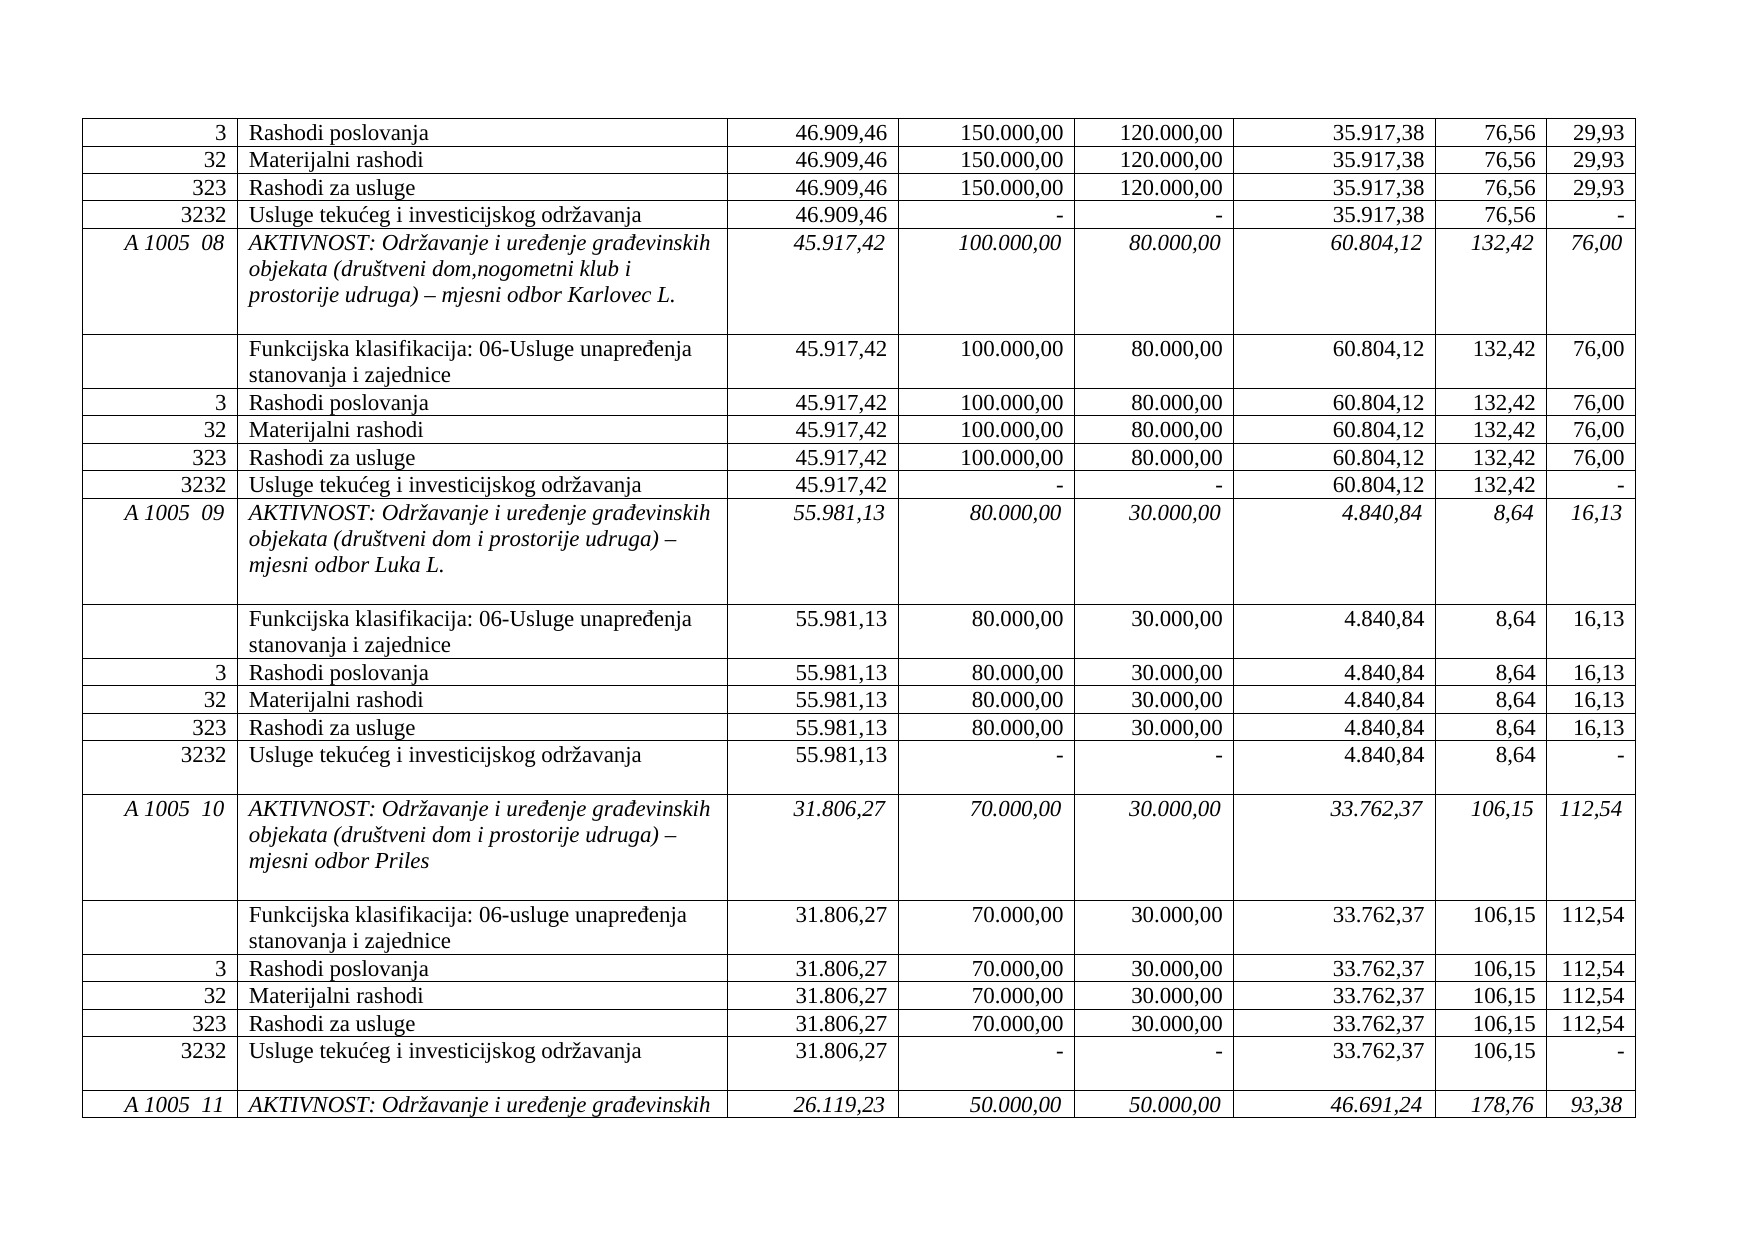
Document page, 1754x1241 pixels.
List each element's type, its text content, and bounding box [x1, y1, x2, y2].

table_cell 55.981,13 [728, 714, 898, 740]
table_cell 60.804,12 [1234, 335, 1435, 388]
table_cell A 1005 08 [83, 229, 237, 334]
table_cell 120.000,00 [1075, 119, 1233, 146]
table_cell 112,54 [1547, 901, 1635, 954]
table_cell 76,56 [1436, 119, 1546, 146]
table_cell 33.762,37 [1234, 1010, 1435, 1036]
table_cell 76,00 [1547, 335, 1635, 388]
table_cell 8,64 [1436, 605, 1546, 658]
table_cell Rashodi poslovanja [238, 389, 727, 415]
table_cell 150.000,00 [899, 147, 1074, 173]
table_cell Rashodi za usluge [238, 1010, 727, 1036]
table_cell 76,00 [1547, 416, 1635, 443]
table_cell 70.000,00 [899, 795, 1074, 900]
table_cell 16,13 [1547, 499, 1635, 604]
table_cell 60.804,12 [1234, 416, 1435, 443]
table_cell 100.000,00 [899, 229, 1074, 334]
table_cell 30.000,00 [1075, 714, 1233, 740]
table_cell AKTIVNOST: Održavanje i uređenje građevinskih objekata (društveni dom i prostorije udruga) – mjesni odbor Luka L. [238, 499, 727, 604]
table_cell 55.981,13 [728, 659, 898, 685]
table_cell 30.000,00 [1075, 605, 1233, 658]
table_cell Rashodi poslovanja [238, 119, 727, 146]
table_cell 29,93 [1547, 174, 1635, 200]
table_cell 106,15 [1436, 1010, 1546, 1036]
table_cell 45.917,42 [728, 416, 898, 443]
table_cell 323 [83, 174, 237, 200]
table_cell 100.000,00 [899, 444, 1074, 470]
table_cell 8,64 [1436, 659, 1546, 685]
table_cell 46.909,46 [728, 119, 898, 146]
table_cell Funkcijska klasifikacija: 06-Usluge unapređenja stanovanja i zajednice [238, 605, 727, 658]
table_cell Materijalni rashodi [238, 686, 727, 712]
table_cell 3232 [83, 1037, 237, 1090]
table_cell 8,64 [1436, 499, 1546, 604]
table_cell - [1075, 1037, 1233, 1090]
table_cell 80.000,00 [899, 605, 1074, 658]
table_cell 150.000,00 [899, 119, 1074, 146]
table_cell 30.000,00 [1075, 659, 1233, 685]
table_cell 32 [83, 686, 237, 712]
table_cell 70.000,00 [899, 901, 1074, 954]
table_cell 150.000,00 [899, 174, 1074, 200]
table_cell 112,54 [1547, 982, 1635, 1009]
table_cell 4.840,84 [1234, 605, 1435, 658]
table_cell 70.000,00 [899, 955, 1074, 981]
table_cell 60.804,12 [1234, 444, 1435, 470]
table_cell 35.917,38 [1234, 147, 1435, 173]
table_cell 70.000,00 [899, 982, 1074, 1009]
table_cell 30.000,00 [1075, 795, 1233, 900]
table_cell 32 [83, 982, 237, 1009]
table_cell - [1547, 1037, 1635, 1090]
table_cell AKTIVNOST: Održavanje i uređenje građevinskih objekata (društveni dom,nogometni klub i prostorije udruga) – mjesni odbor Karlovec L. [238, 229, 727, 334]
table_cell 50.000,00 [899, 1091, 1074, 1117]
table_cell 80.000,00 [1075, 444, 1233, 470]
table_cell 80.000,00 [899, 659, 1074, 685]
table_cell 3 [83, 119, 237, 146]
table_cell 50.000,00 [1075, 1091, 1233, 1117]
table_cell 80.000,00 [1075, 335, 1233, 388]
table_cell 31.806,27 [728, 901, 898, 954]
table_cell 4.840,84 [1234, 686, 1435, 712]
table_cell - [899, 201, 1074, 228]
table_cell 30.000,00 [1075, 1010, 1233, 1036]
table_cell - [899, 471, 1074, 497]
table_cell - [899, 741, 1074, 794]
table_cell 120.000,00 [1075, 174, 1233, 200]
table_cell 132,42 [1436, 335, 1546, 388]
table_cell Rashodi poslovanja [238, 955, 727, 981]
table_cell 76,56 [1436, 147, 1546, 173]
table_cell 45.917,42 [728, 389, 898, 415]
table_cell 76,00 [1547, 389, 1635, 415]
table_cell 45.917,42 [728, 229, 898, 334]
table_cell 46.909,46 [728, 147, 898, 173]
table_cell 132,42 [1436, 229, 1546, 334]
table_cell 4.840,84 [1234, 741, 1435, 794]
table_cell Materijalni rashodi [238, 147, 727, 173]
table_cell 55.981,13 [728, 605, 898, 658]
table_cell 32 [83, 416, 237, 443]
table_cell 76,00 [1547, 229, 1635, 334]
table_cell 120.000,00 [1075, 147, 1233, 173]
table_cell 33.762,37 [1234, 795, 1435, 900]
table_cell 31.806,27 [728, 1037, 898, 1090]
table_cell 30.000,00 [1075, 901, 1233, 954]
table_cell 3 [83, 659, 237, 685]
table_cell 106,15 [1436, 955, 1546, 981]
table_cell 80.000,00 [1075, 389, 1233, 415]
table_cell Usluge tekućeg i investicijskog održavanja [238, 471, 727, 497]
table_cell 100.000,00 [899, 416, 1074, 443]
table_cell 8,64 [1436, 714, 1546, 740]
table_cell 112,54 [1547, 1010, 1635, 1036]
table_cell 132,42 [1436, 471, 1546, 497]
table_cell 30.000,00 [1075, 686, 1233, 712]
table_cell 8,64 [1436, 686, 1546, 712]
table_cell 93,38 [1547, 1091, 1635, 1117]
table_cell Rashodi poslovanja [238, 659, 727, 685]
table_cell 100.000,00 [899, 335, 1074, 388]
table_cell 35.917,38 [1234, 119, 1435, 146]
table_cell 4.840,84 [1234, 714, 1435, 740]
table_cell Rashodi za usluge [238, 714, 727, 740]
table_cell 112,54 [1547, 795, 1635, 900]
table_cell - [899, 1037, 1074, 1090]
table_cell 112,54 [1547, 955, 1635, 981]
table_cell 80.000,00 [1075, 229, 1233, 334]
table_cell 76,00 [1547, 444, 1635, 470]
table_cell 30.000,00 [1075, 499, 1233, 604]
table_cell 45.917,42 [728, 471, 898, 497]
table_cell 31.806,27 [728, 1010, 898, 1036]
table_cell 33.762,37 [1234, 901, 1435, 954]
table_cell 45.917,42 [728, 335, 898, 388]
table_cell 33.762,37 [1234, 955, 1435, 981]
table_cell 33.762,37 [1234, 982, 1435, 1009]
table_cell 31.806,27 [728, 955, 898, 981]
table_cell 3232 [83, 741, 237, 794]
table_cell A 1005 09 [83, 499, 237, 604]
table_cell Rashodi za usluge [238, 174, 727, 200]
table_cell 80.000,00 [899, 714, 1074, 740]
table_cell - [1547, 741, 1635, 794]
table_cell 31.806,27 [728, 795, 898, 900]
table_cell 4.840,84 [1234, 499, 1435, 604]
table_cell 8,64 [1436, 741, 1546, 794]
table_cell 46.691,24 [1234, 1091, 1435, 1117]
table_cell 30.000,00 [1075, 955, 1233, 981]
table_cell 55.981,13 [728, 499, 898, 604]
table_cell 80.000,00 [899, 686, 1074, 712]
table_cell 3 [83, 955, 237, 981]
table_cell Materijalni rashodi [238, 416, 727, 443]
table_cell Funkcijska klasifikacija: 06-usluge unapređenja stanovanja i zajednice [238, 901, 727, 954]
table_cell 132,42 [1436, 444, 1546, 470]
table_cell 80.000,00 [899, 499, 1074, 604]
table_cell Usluge tekućeg i investicijskog održavanja [238, 741, 727, 794]
table_cell 32 [83, 147, 237, 173]
table_cell A 1005 11 [83, 1091, 237, 1117]
table_cell AKTIVNOST: Održavanje i uređenje građevinskih [238, 1091, 727, 1117]
table_cell [83, 901, 237, 954]
table_cell 60.804,12 [1234, 229, 1435, 334]
table_cell 70.000,00 [899, 1010, 1074, 1036]
table_cell 3232 [83, 471, 237, 497]
table_cell Funkcijska klasifikacija: 06-Usluge unapređenja stanovanja i zajednice [238, 335, 727, 388]
table_cell 178,76 [1436, 1091, 1546, 1117]
table_cell - [1075, 471, 1233, 497]
table_cell 132,42 [1436, 416, 1546, 443]
table_cell 31.806,27 [728, 982, 898, 1009]
table_cell 55.981,13 [728, 686, 898, 712]
table_cell 323 [83, 1010, 237, 1036]
table_cell 132,42 [1436, 389, 1546, 415]
table_cell 35.917,38 [1234, 174, 1435, 200]
table_cell Usluge tekućeg i investicijskog održavanja [238, 201, 727, 228]
table_cell 35.917,38 [1234, 201, 1435, 228]
table_cell - [1547, 201, 1635, 228]
table_cell 106,15 [1436, 1037, 1546, 1090]
table_cell 26.119,23 [728, 1091, 898, 1117]
table_cell 46.909,46 [728, 201, 898, 228]
table_cell 3232 [83, 201, 237, 228]
table_cell - [1075, 201, 1233, 228]
table_cell [83, 605, 237, 658]
table_cell 33.762,37 [1234, 1037, 1435, 1090]
table_cell 29,93 [1547, 147, 1635, 173]
table_cell [83, 335, 237, 388]
table_cell 106,15 [1436, 795, 1546, 900]
table_cell 76,56 [1436, 201, 1546, 228]
table_cell 46.909,46 [728, 174, 898, 200]
table_cell 80.000,00 [1075, 416, 1233, 443]
table_cell Rashodi za usluge [238, 444, 727, 470]
table_cell Usluge tekućeg i investicijskog održavanja [238, 1037, 727, 1090]
table_cell 29,93 [1547, 119, 1635, 146]
table_cell 16,13 [1547, 714, 1635, 740]
table_cell 16,13 [1547, 686, 1635, 712]
table_cell 3 [83, 389, 237, 415]
table_cell 60.804,12 [1234, 471, 1435, 497]
table_cell - [1075, 741, 1233, 794]
table_cell 100.000,00 [899, 389, 1074, 415]
table_cell 323 [83, 714, 237, 740]
table_cell 106,15 [1436, 901, 1546, 954]
table_cell 60.804,12 [1234, 389, 1435, 415]
table_cell 4.840,84 [1234, 659, 1435, 685]
table_cell 16,13 [1547, 605, 1635, 658]
table_cell AKTIVNOST: Održavanje i uređenje građevinskih objekata (društveni dom i prostorije udruga) – mjesni odbor Priles [238, 795, 727, 900]
table_cell 16,13 [1547, 659, 1635, 685]
table_cell - [1547, 471, 1635, 497]
table_cell 55.981,13 [728, 741, 898, 794]
table_cell 30.000,00 [1075, 982, 1233, 1009]
table_cell 45.917,42 [728, 444, 898, 470]
table_cell A 1005 10 [83, 795, 237, 900]
table_cell Materijalni rashodi [238, 982, 727, 1009]
table_cell 323 [83, 444, 237, 470]
table_cell 106,15 [1436, 982, 1546, 1009]
table_cell 76,56 [1436, 174, 1546, 200]
